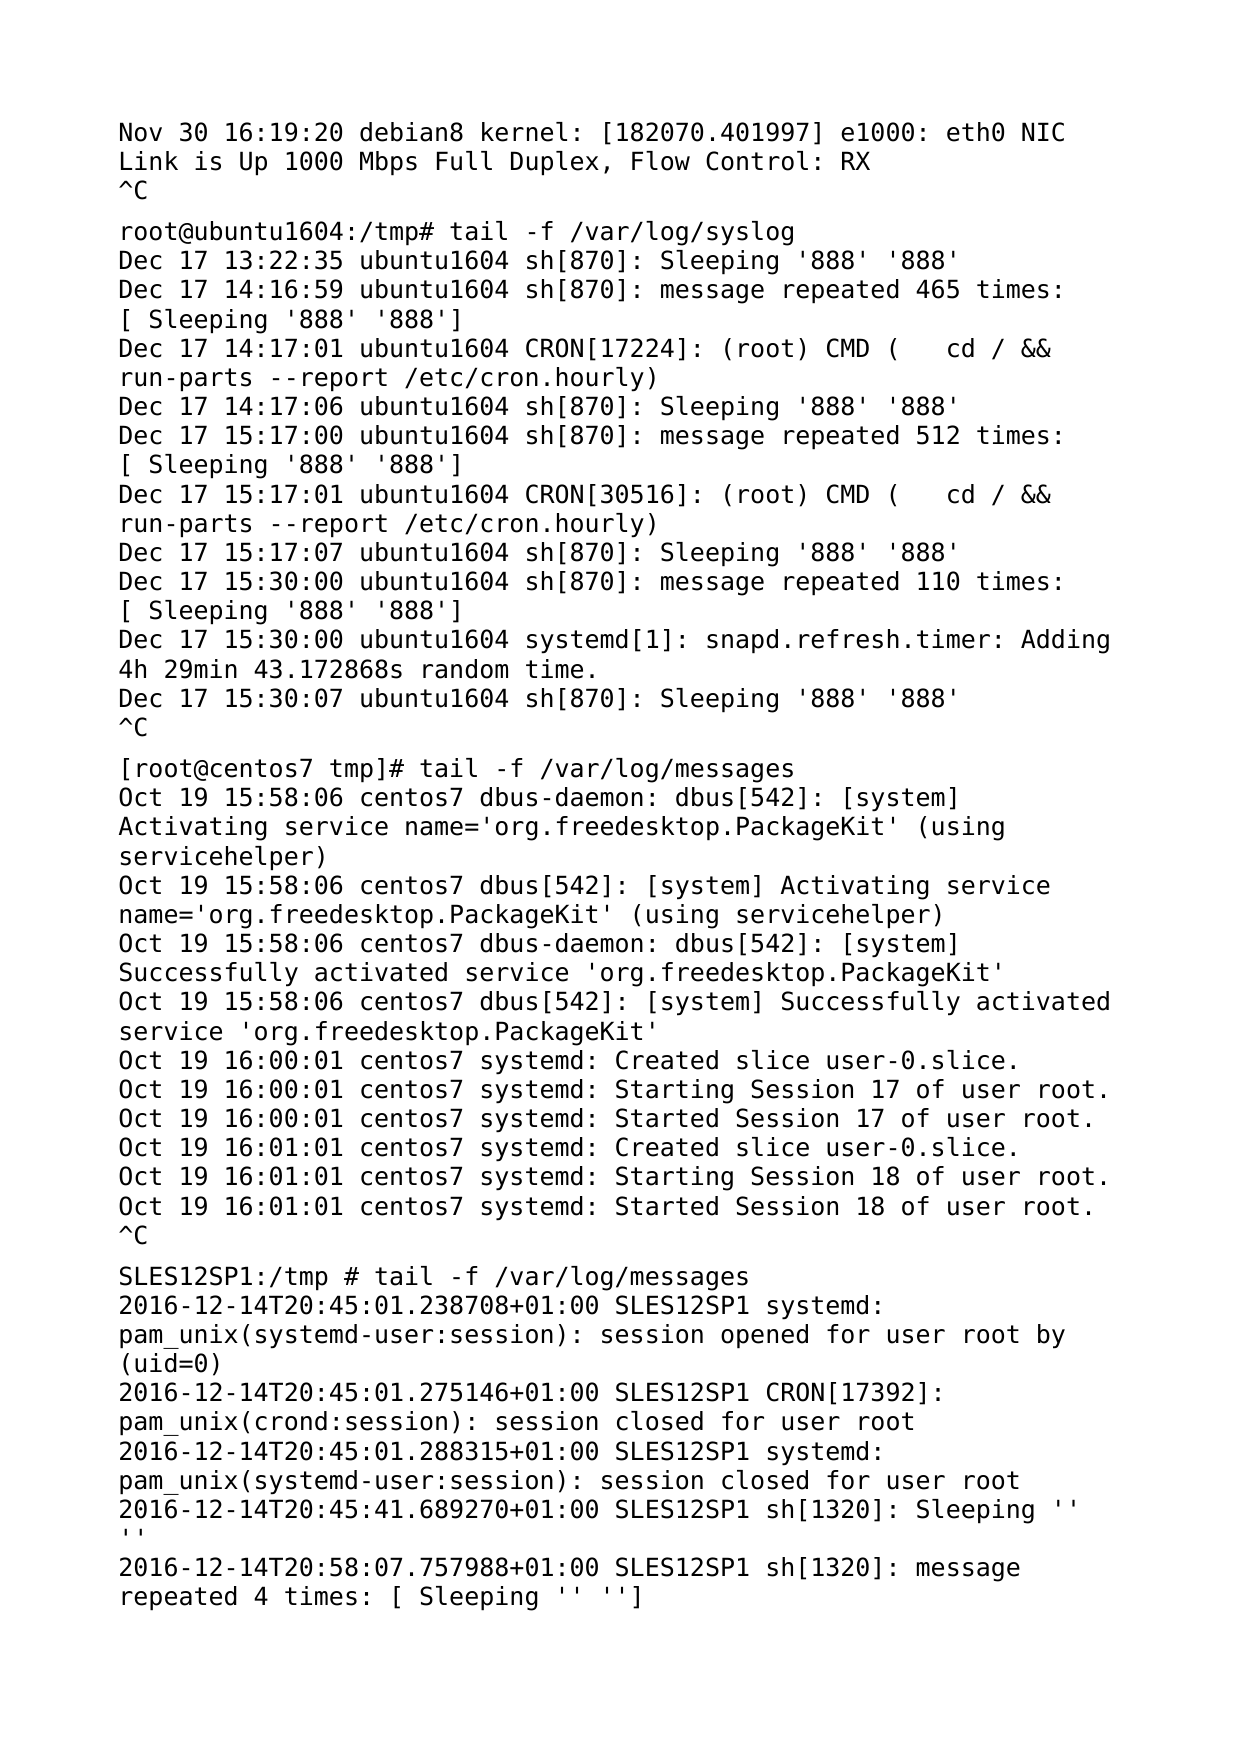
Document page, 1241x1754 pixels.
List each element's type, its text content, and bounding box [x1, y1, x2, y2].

text Nov 30 16:19:20 debian8 kernel: [182070.401997] e1000: eth0 NIC Link is Up 1000 Mbps Full Duplex, Flow Control: RX ^C [118, 118, 1122, 206]
text SLES12SP1:/tmp # tail -f /var/log/messages 2016-12-14T20:45:01.238708+01:00 SLES12SP1 systemd: pam_unix(systemd-user:session): session opened for user root by (uid=0) 2016-12-14T20:45:01.275146+01:00 SLES12SP1 CRON[17392]: pam_unix(crond:session): session closed for user root 2016-12-14T20:45:01.288315+01:00 SLES12SP1 systemd: pam_unix(systemd-user:session): session closed for user root 2016-12-14T20:45:41.689270+01:00 SLES12SP1 sh[1320]: Sleeping '' '' 2016-12-14T20:58:07.757988+01:00 SLES12SP1 sh[1320]: message repeated 4 times: [ Sleeping '' ''] [118, 1262, 1122, 1612]
text root@ubuntu1604:/tmp# tail -f /var/log/syslog Dec 17 13:22:35 ubuntu1604 sh[870]: Sleeping '888' '888' Dec 17 14:16:59 ubuntu1604 sh[870]: message repeated 465 times: [ Sleeping '888' '888'] Dec 17 14:17:01 ubuntu1604 CRON[17224]: (root) CMD ( cd / && run-parts --report /etc/cron.hourly) Dec 17 14:17:06 ubuntu1604 sh[870]: Sleeping '888' '888' Dec 17 15:17:00 ubuntu1604 sh[870]: message repeated 512 times: [ Sleeping '888' '888'] Dec 17 15:17:01 ubuntu1604 CRON[30516]: (root) CMD ( cd / && run-parts --report /etc/cron.hourly) Dec 17 15:17:07 ubuntu1604 sh[870]: Sleeping '888' '888' Dec 17 15:30:00 ubuntu1604 sh[870]: message repeated 110 times: [ Sleeping '888' '888'] Dec 17 15:30:00 ubuntu1604 systemd[1]: snapd.refresh.timer: Adding 4h 29min 43.172868s random time. Dec 17 15:30:07 ubuntu1604 sh[870]: Sleeping '888' '888' ^C [118, 217, 1122, 742]
text [root@centos7 tmp]# tail -f /var/log/messages Oct 19 15:58:06 centos7 dbus-daemon: dbus[542]: [system] Activating service name='org.freedesktop.PackageKit' (using servicehelper) Oct 19 15:58:06 centos7 dbus[542]: [system] Activating service name='org.freedesktop.PackageKit' (using servicehelper) Oct 19 15:58:06 centos7 dbus-daemon: dbus[542]: [system] Successfully activated service 'org.freedesktop.PackageKit' Oct 19 15:58:06 centos7 dbus[542]: [system] Successfully activated service 'org.freedesktop.PackageKit' Oct 19 16:00:01 centos7 systemd: Created slice user-0.slice. Oct 19 16:00:01 centos7 systemd: Starting Session 17 of user root. Oct 19 16:00:01 centos7 systemd: Started Session 17 of user root. Oct 19 16:01:01 centos7 systemd: Created slice user-0.slice. Oct 19 16:01:01 centos7 systemd: Starting Session 18 of user root. Oct 19 16:01:01 centos7 systemd: Started Session 18 of user root. ^C [118, 754, 1122, 1250]
